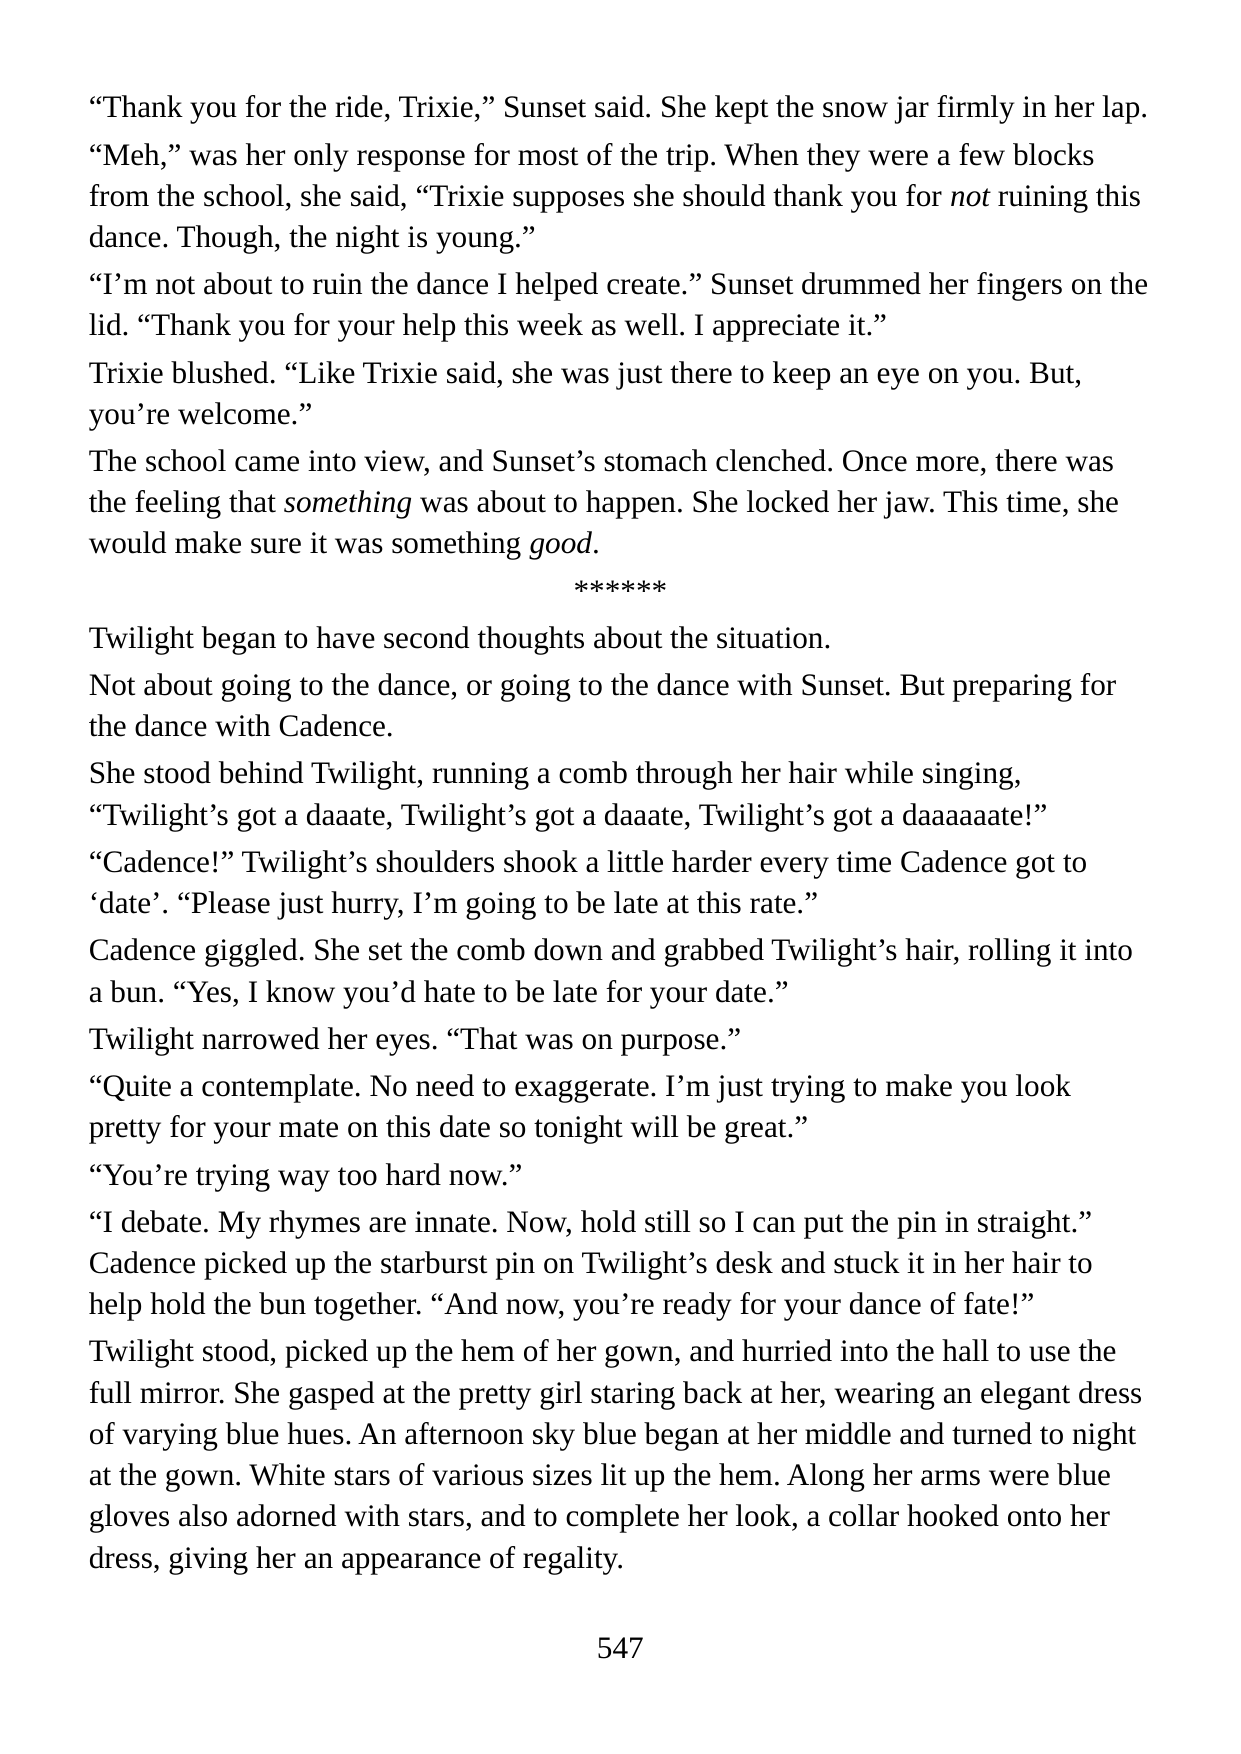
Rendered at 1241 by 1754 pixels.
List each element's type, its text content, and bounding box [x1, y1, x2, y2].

text Cadence giggled. She set the comb down and grabbed Twilight’s hair, rolling it into a bun. “Yes, I know you’d hate to be late for your date.” [88, 932, 1152, 1009]
text Trixie blushed. “Like Trixie said, she was just there to keep an eye on you. But, you’re welcome.” [88, 354, 1152, 431]
text Twilight stood, picked up the hem of her gown, and hurried into the hall to use the full mirror. She gasped at the pretty girl staring back at her, wearing an elegant dress of varying blue hues. An afternoon sky blue began at her middle and turned to night at the gown. White stars of various sizes lit up the hem. Along her arms were blue gloves also adorned with stars, and to complete her look, a collar hooked onto her dress, giving her an appearance of regality. [88, 1333, 1152, 1575]
text She stood behind Twilight, running a comb through her hair while singing, “Twilight’s got a daaate, Twilight’s got a daaate, Twilight’s got a daaaaaate!” [88, 755, 1152, 832]
text The school came into view, and Sunset’s stomach clenched. Once more, there was the feeling that something was about to happen. She locked her jaw. This time, she would make sure it was something good. [88, 442, 1152, 561]
text “Meh,” was her only response for most of the trip. When they were a few blocks from the school, she said, “Trixie supposes she should thank you for not ruining this dance. Though, the night is young.” [88, 136, 1152, 254]
text “I’m not about to ruin the dance I helped create.” Sunset drummed her fingers on the lid. “Thank you for your help this week as well. I appreciate it.” [88, 265, 1152, 343]
text “Thank you for the ride, Trixie,” Sunset said. She kept the snow jar firmly in her lap. [88, 88, 1152, 124]
text ****** [88, 572, 1152, 608]
text “I debate. My rhymes are innate. Now, hold still so I can put the pin in straight.” Cadence picked up the starburst pin on Twilight’s desk and stuck it in her hair to help hold the bun together. “And now, you’re ready for your dance of fate!” [88, 1203, 1152, 1321]
text Twilight began to have second thoughts about the situation. [88, 619, 1152, 655]
text “You’re trying way too hard now.” [88, 1156, 1152, 1192]
text “Cadence!” Twilight’s shoulders shook a little harder every time Cadence got to ‘date’. “Please just hurry, I’m going to be late at this rate.” [88, 843, 1152, 920]
text Not about going to the dance, or going to the dance with Sunset. But preparing for the dance with Cadence. [88, 666, 1152, 743]
text “Quite a contemplate. No need to exaggerate. I’m just trying to make you look pretty for your mate on this date so tonight will be great.” [88, 1067, 1152, 1144]
text Twilight narrowed her eyes. “That was on purpose.” [88, 1020, 1152, 1056]
